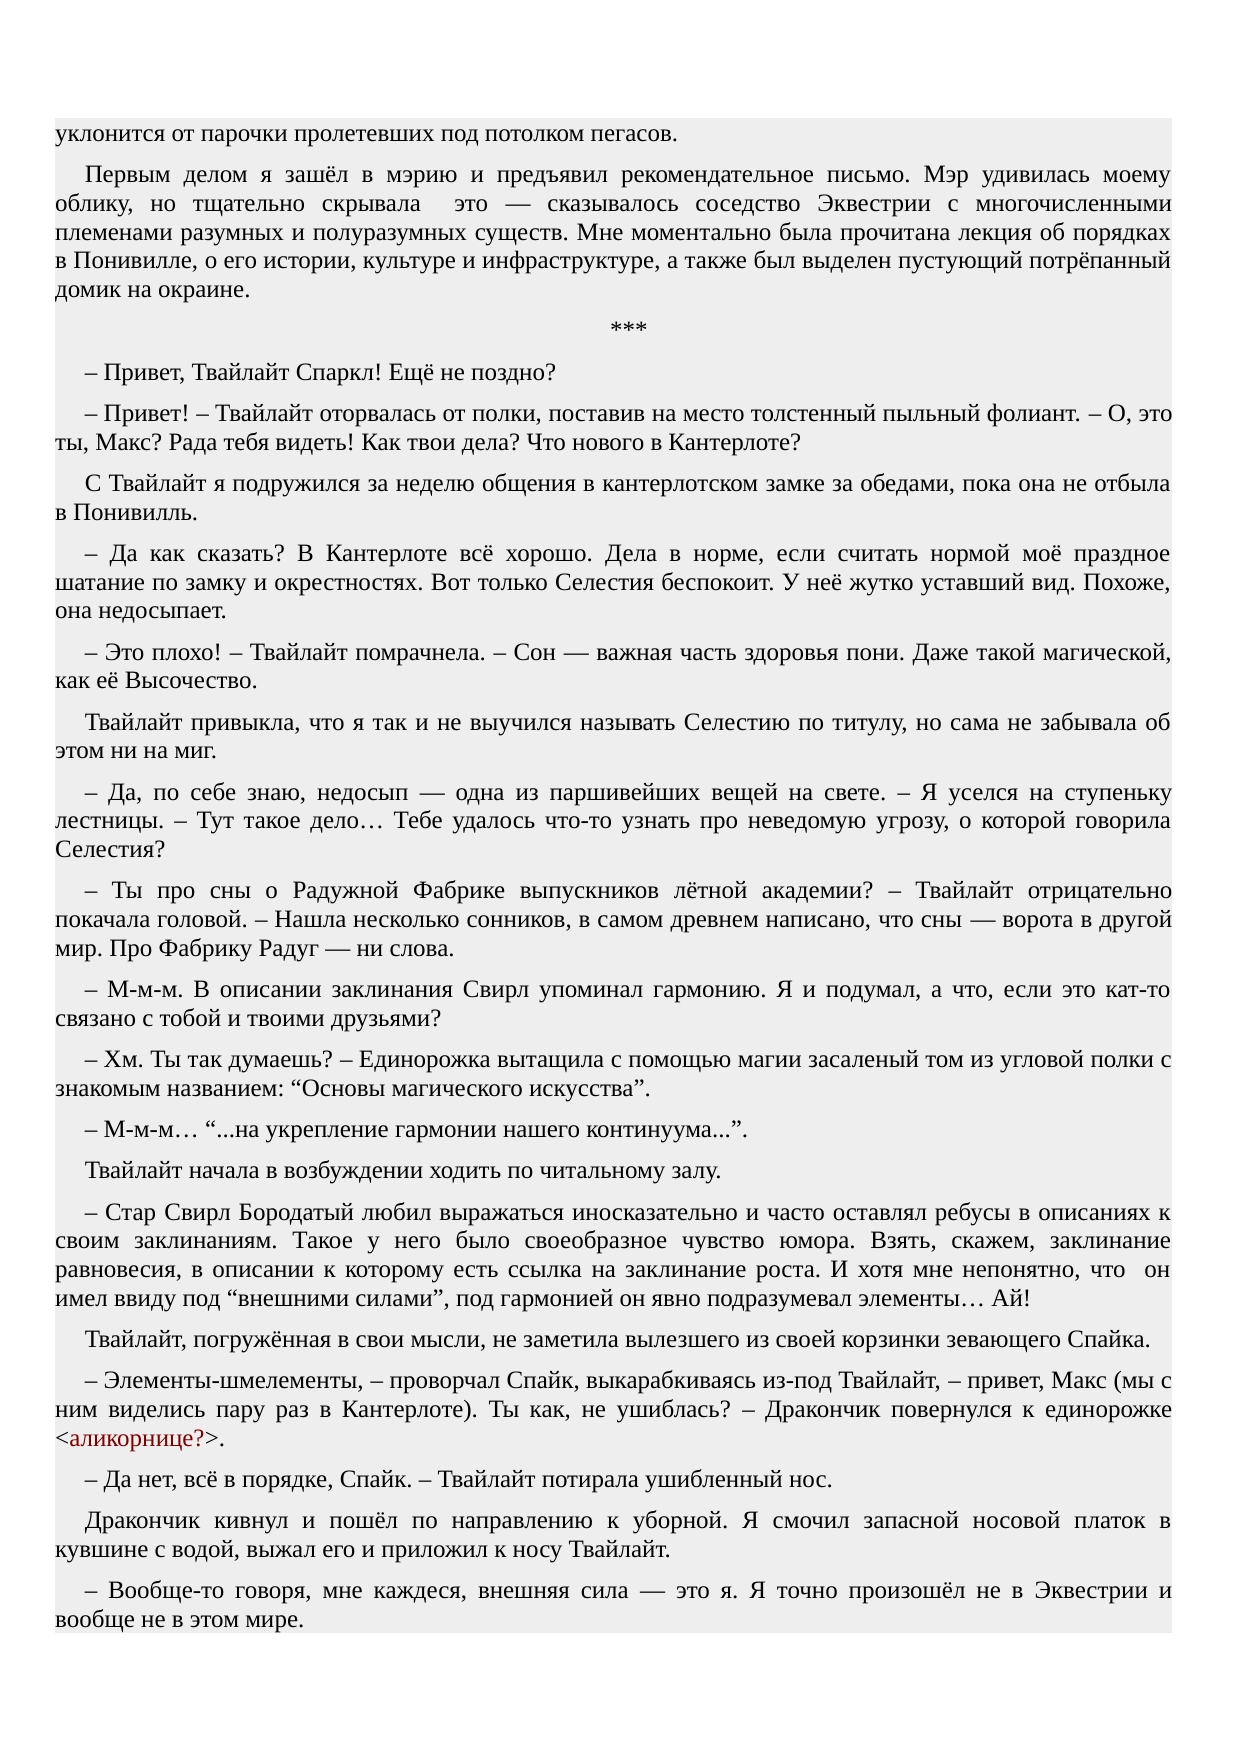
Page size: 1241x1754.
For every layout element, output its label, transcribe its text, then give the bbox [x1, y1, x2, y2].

text уклонится от парочки пролетевших под потолком пегасов. [55, 118, 1172, 147]
text – Элементы-шмелементы, – проворчал Спайк, выкарабкиваясь из-под Твайлайт, – привет, Макс (мы с ним виделись пару раз в Кантерлоте). Ты как, не ушиблась? – Дракончик повернулся к единорожке <аликорнице?>. [55, 1366, 1172, 1452]
text – Стар Свирл Бородатый любил выражаться иносказательно и часто оставлял ребусы в описаниях к своим заклинаниям. Такое у него было своеобразное чувство юмора. Взять, скажем, заклинание равновесия, в описании к которому есть ссылка на заклинание роста. И хотя мне непонятно, что он имел ввиду под “внешними силами”, под гармонией он явно подразумевал элементы… Ай! [55, 1197, 1172, 1312]
text *** [55, 316, 1172, 344]
text – Хм. Ты так думаешь? – Единорожка вытащила с помощью магии засаленый том из угловой полки с знакомым названием: “Основы магического искусства”. [55, 1044, 1172, 1102]
text – Да нет, всё в порядке, Спайк. – Твайлайт потирала ушибленный нос. [55, 1464, 1172, 1493]
text – Да как сказать? В Кантерлоте всё хорошо. Дела в норме, если считать нормой моё праздное шатание по замку и окрестностях. Вот только Селестия беспокоит. У неё жутко уставший вид. Похоже, она недосыпает. [55, 538, 1172, 624]
text – Да, по себе знаю, недосып — одна из паршивейших вещей на свете. – Я уселся на ступеньку лестницы. – Тут такое дело… Тебе удалось что-то узнать про неведомую угрозу, о которой говорила Селестия? [55, 777, 1172, 863]
text – М-м-м… “...на укрепление гармонии нашего континуума...”. [55, 1114, 1172, 1143]
text С Твайлайт я подружился за неделю общения в кантерлотском замке за обедами, пока она не отбыла в Понивилль. [55, 468, 1172, 526]
text Твайлайт начала в возбуждении ходить по читальному залу. [55, 1156, 1172, 1184]
text – Привет! – Твайлайт оторвалась от полки, поставив на место толстенный пыльный фолиант. – О, это ты, Макс? Рада тебя видеть! Как твои дела? Что нового в Кантерлоте? [55, 398, 1172, 456]
text – М-м-м. В описании заклинания Свирл упоминал гармонию. Я и подумал, а что, если это кат-то связано с тобой и твоими друзьями? [55, 974, 1172, 1032]
text – Ты про сны о Радужной Фабрике выпускников лётной академии? – Твайлайт отрицательно покачала головой. – Нашла несколько сонников, в самом древнем написано, что сны — ворота в другой мир. Про Фабрику Радуг — ни слова. [55, 876, 1172, 962]
text Твайлайт привыкла, что я так и не выучился называть Селестию по титулу, но сама не забывала об этом ни на миг. [55, 707, 1172, 764]
text Твайлайт, погружённая в свои мысли, не заметила вылезшего из своей корзинки зевающего Спайка. [55, 1324, 1172, 1353]
text Первым делом я зашёл в мэрию и предъявил рекомендательное письмо. Мэр удивилась моему облику, но тщательно скрывала это — сказывалось соседство Эквестрии с многочисленными племенами разумных и полуразумных существ. Мне моментально была прочитана лекция об порядках в Понивилле, о его истории, культуре и инфраструктуре, а также был выделен пустующий потрёпанный домик на окраине. [55, 159, 1172, 303]
text – Вообще-то говоря, мне каждеся, внешняя сила — это я. Я точно произошёл не в Эквестрии и вообще не в этом мире. [55, 1576, 1172, 1633]
text – Это плохо! – Твайлайт помрачнела. – Сон — важная часть здоровья пони. Даже такой магической, как её Высочество. [55, 637, 1172, 694]
text – Привет, Твайлайт Спаркл! Ещё не поздно? [55, 357, 1172, 386]
text Дракончик кивнул и пошёл по направлению к уборной. Я смочил запасной носовой платок в кувшине с водой, выжал его и приложил к носу Твайлайт. [55, 1506, 1172, 1563]
